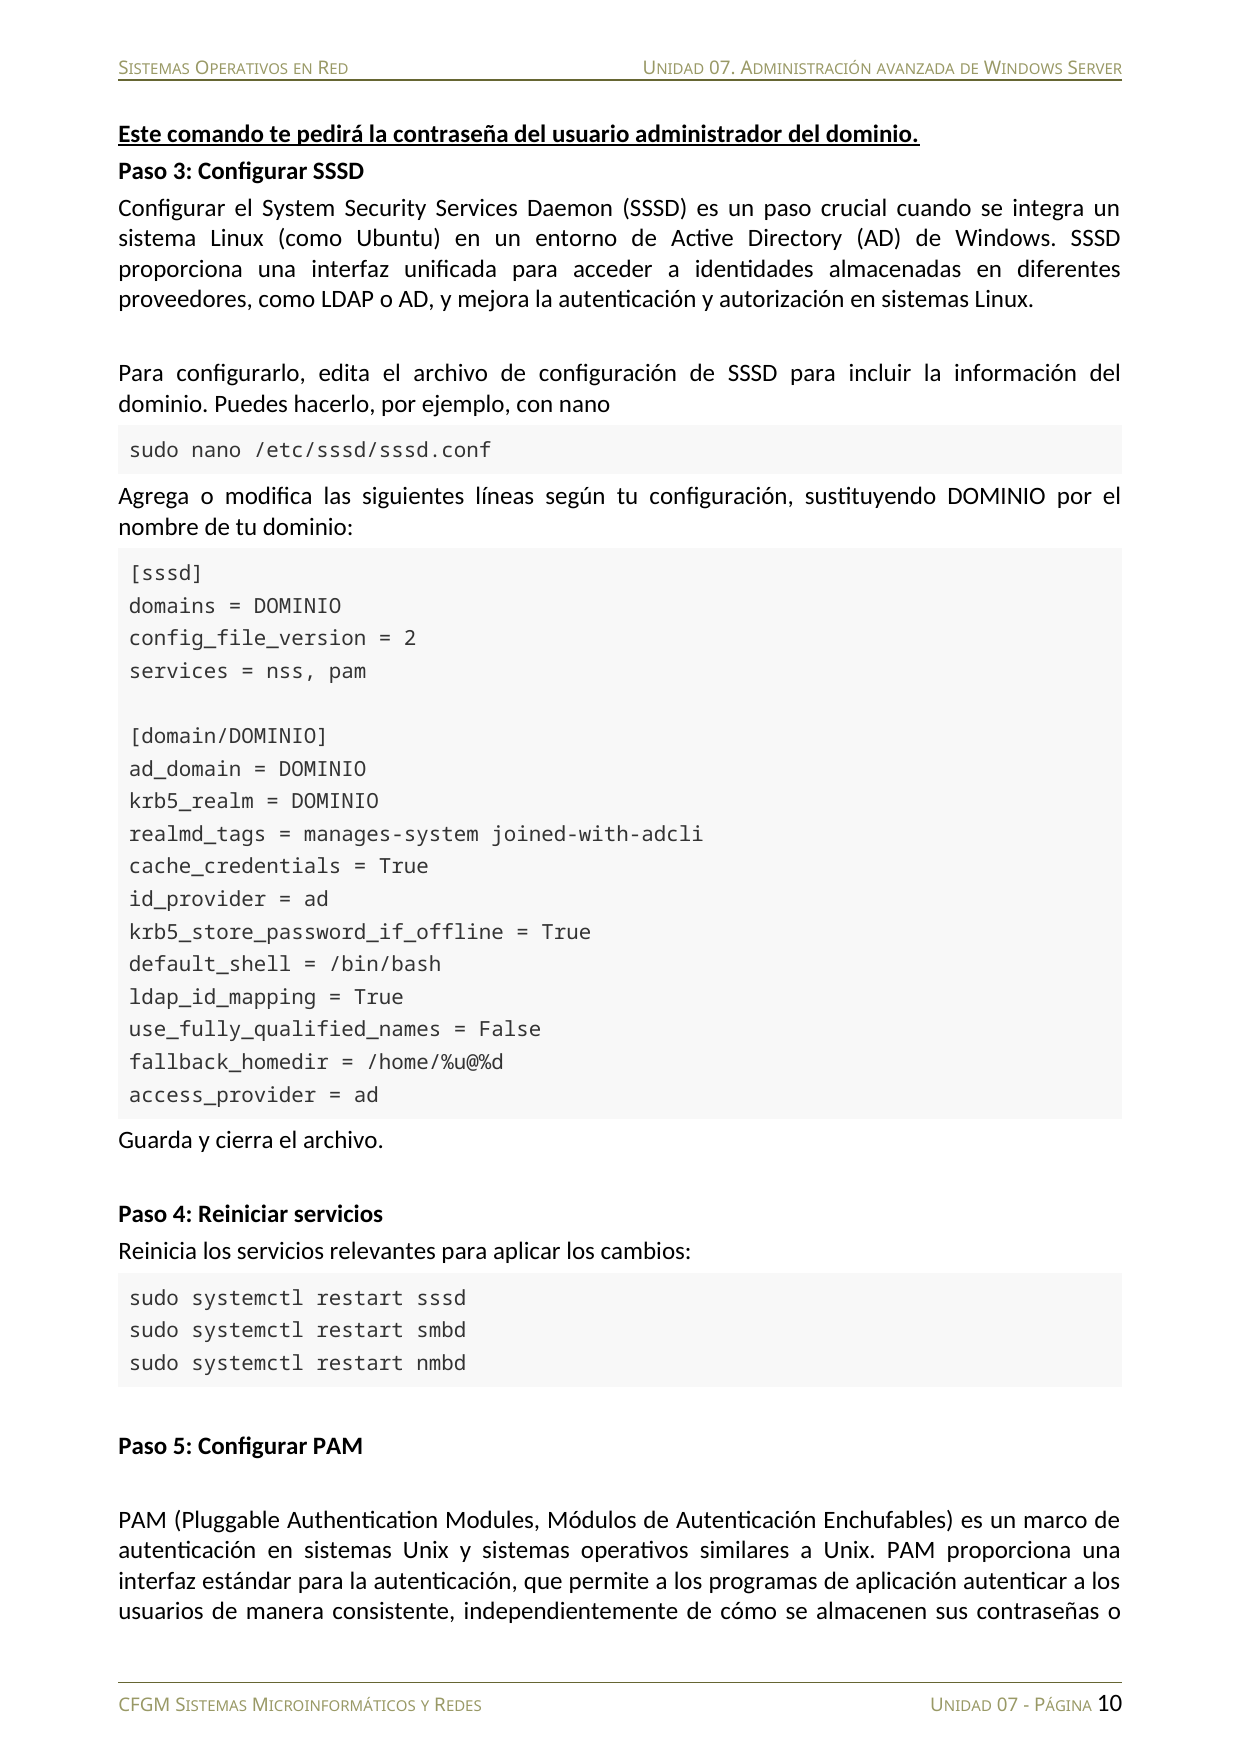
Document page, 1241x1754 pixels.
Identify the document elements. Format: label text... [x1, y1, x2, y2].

text Guarda y cierra el archivo. [118, 1124, 1122, 1155]
table_header [sssd] domains = DOMINIO config_file_version = 2 services = nss, pam [domain/DOMINIO] ad_domain = DOMINIO krb5_realm = DOMINIO realmd_tags = manages-system joined-with-adcli cache_credentials = True id_provider = ad krb5_store_password_if_offline = True default_shell = /bin/bash ldap_id_mapping = True use_fully_qualified_names = False fallback_homedir = /home/%u@%d access_provider = ad [118, 548, 1122, 1119]
text Paso 3: Configurar SSSD [118, 155, 1122, 186]
text Paso 5: Configurar PAM [118, 1430, 1122, 1460]
text Este comando te pedirá la contraseña del usuario administrador del dominio. [118, 118, 1122, 148]
text PAM (Pluggable Authentication Modules, Módulos de Autenticación Enchufables) es un marco de autenticación en sistemas Unix y sistemas operativos similares a Unix. PAM proporciona una interfaz estándar para la autenticación, que permite a los programas de aplicación autenticar a los usuarios de manera consistente, independientemente de cómo se almacenen sus contraseñas o [118, 1504, 1122, 1626]
table_header sudo nano /etc/sssd/sssd.conf [118, 425, 1122, 474]
text Para configurarlo, edita el archivo de configuración de SSSD para incluir la información del dominio. Puedes hacerlo, por ejemplo, con nano [118, 357, 1122, 418]
text Agrega o modifica las siguientes líneas según tu configuración, sustituyendo DOMINIO por el nombre de tu dominio: [118, 480, 1122, 541]
text Reinicia los servicios relevantes para aplicar los cambios: [118, 1236, 1122, 1266]
text Configurar el System Security Services Daemon (SSSD) es un paso crucial cuando se integra un sistema Linux (como Ubuntu) en un entorno de Active Directory (AD) de Windows. SSSD proporciona una interfaz unificada para acceder a identidades almacenadas en diferentes proveedores, como LDAP o AD, y mejora la autenticación y autorización en sistemas Linux. [118, 192, 1122, 314]
text Paso 4: Reiniciar servicios [118, 1198, 1122, 1229]
table_header sudo systemctl restart sssd sudo systemctl restart smbd sudo systemctl restart nmbd [118, 1273, 1122, 1387]
